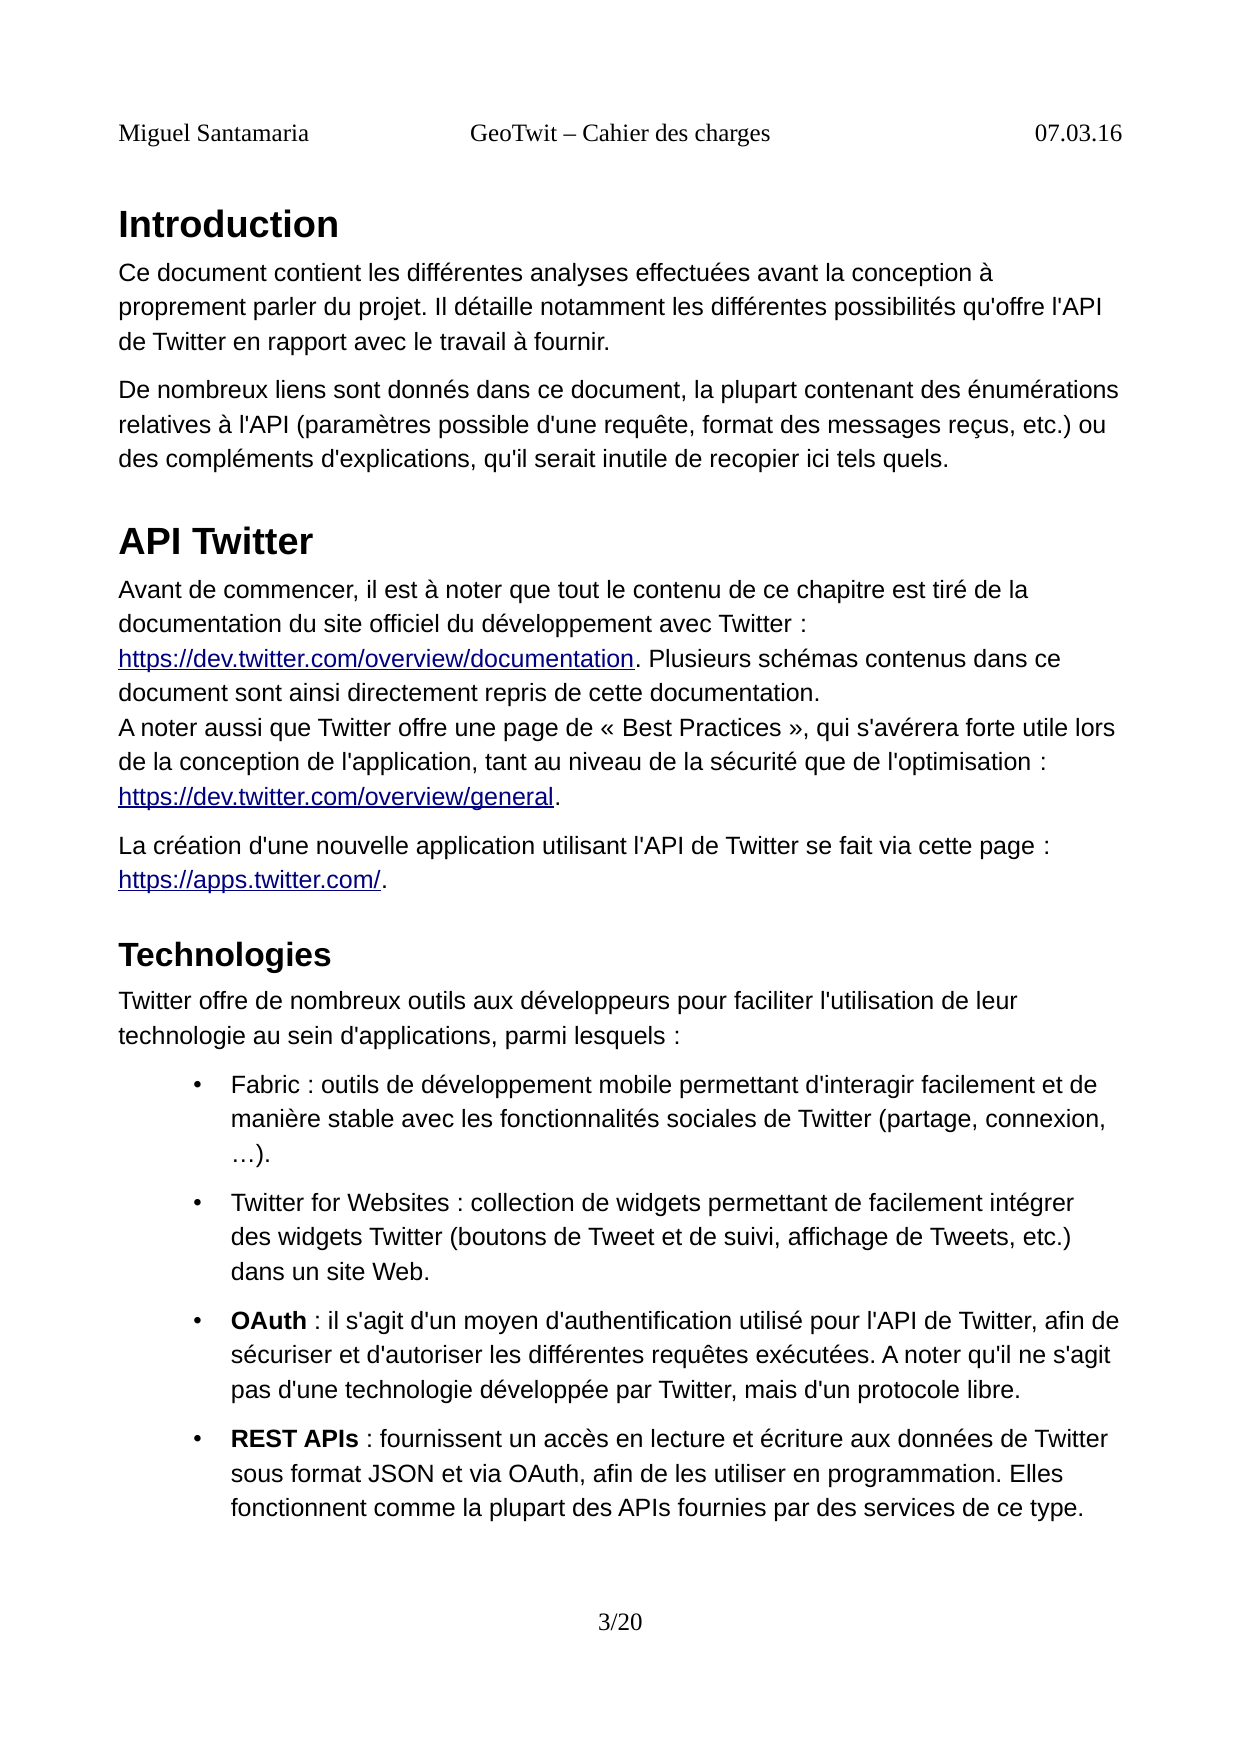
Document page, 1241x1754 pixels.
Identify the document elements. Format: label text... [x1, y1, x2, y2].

list REST APIs : fournissent un accès en lecture et écriture aux données de Twitter sous format JSON et via OAuth, afin de les utiliser en programmation. Elles fonctionnent comme la plupart des APIs fournies par des services de ce type. [193, 1424, 1122, 1522]
subtitle API Twitter [118, 518, 1122, 562]
list OAuth : il s'agit d'un moyen d'authentification utilisé pour l'API de Twitter, afin de sécuriser et d'autoriser les différentes requêtes exécutées. A noter qu'il ne s'agit pas d'une technologie développée par Twitter, mais d'un protocole libre. [193, 1306, 1122, 1404]
text Ce document contient les différentes analyses effectuées avant la conception à proprement parler du projet. Il détaille notamment les différentes possibilités qu'offre l'API de Twitter en rapport avec le travail à fournir. [118, 257, 1122, 355]
list Fabric : outils de développement mobile permettant d'interagir facilement et de manière stable avec les fonctionnalités sociales de Twitter (partage, connexion, …). [193, 1070, 1122, 1167]
text La création d'une nouvelle application utilisant l'API de Twitter se fait via cette page : https://apps.twitter.com/. [118, 831, 1122, 894]
subtitle Introduction [118, 201, 1122, 245]
list Twitter for Websites : collection de widgets permettant de facilement intégrer des widgets Twitter (boutons de Tweet et de suivi, affichage de Tweets, etc.) dans un site Web. [193, 1188, 1122, 1286]
text Twitter offre de nombreux outils aux développeurs pour faciliter l'utilisation de leur technologie au sein d'applications, parmi lesquels : [118, 986, 1122, 1049]
text De nombreux liens sont donnés dans ce document, la plupart contenant des énumérations relatives à l'API (paramètres possible d'une requête, format des messages reçus, etc.) ou des compléments d'explications, qu'il serait inutile de recopier ici tels quels. [118, 376, 1122, 473]
subtitle Technologies [118, 935, 1122, 974]
text Avant de commencer, il est à noter que tout le contenu de ce chapitre est tiré de la documentation du site officiel du développement avec Twitter : https://dev.twitter.com/overview/documentation. Plusieurs schémas contenus dans ce document sont ainsi directement repris de cette documentation. A noter aussi que Twitter offre une page de « Best Practices », qui s'avérera forte utile lors de la conception de l'application, tant au niveau de la sécurité que de l'optimisation : https://dev.twitter.com/overview/general. [118, 575, 1122, 810]
